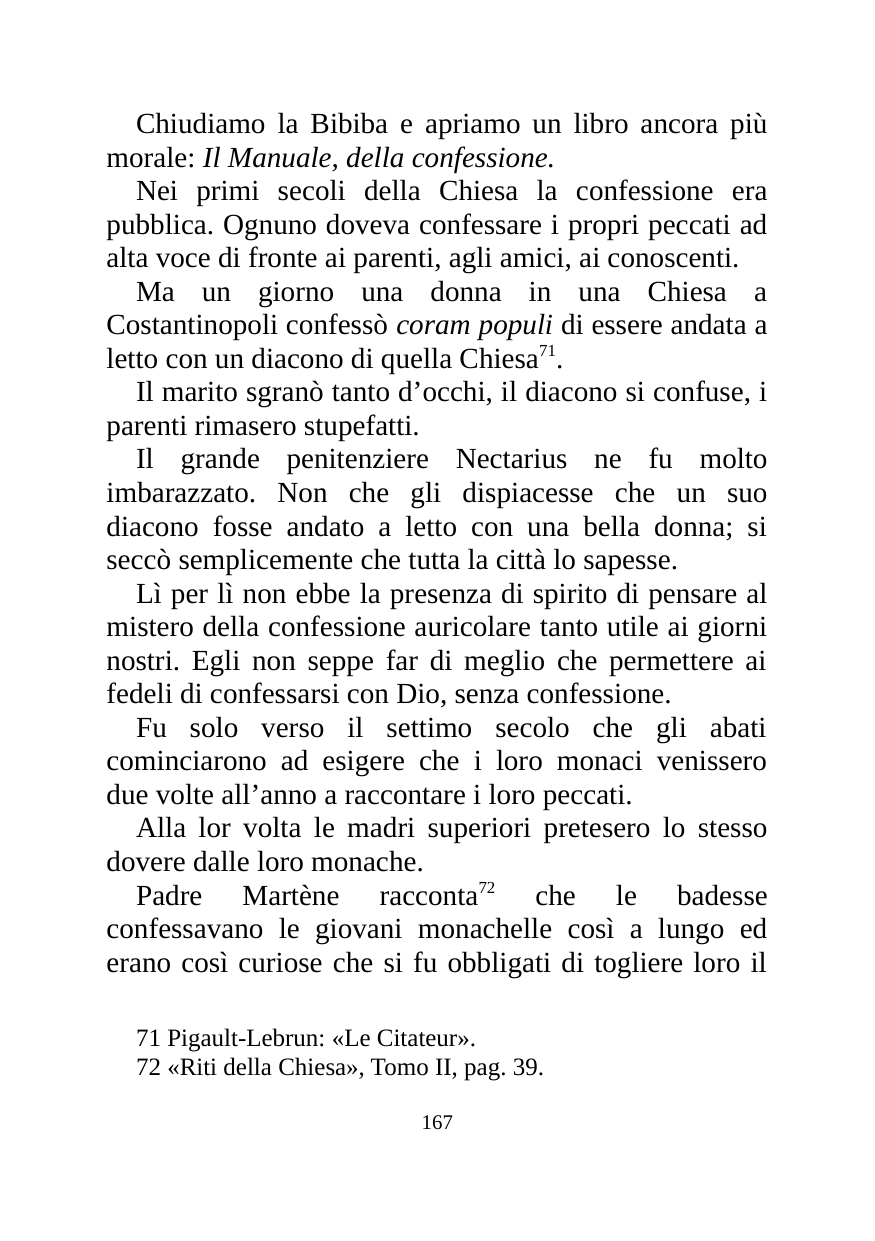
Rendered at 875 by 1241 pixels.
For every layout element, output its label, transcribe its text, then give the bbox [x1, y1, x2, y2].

text Alla lor volta le madri superiori pretesero lo stesso dovere dalle loro monache. [106, 811, 768, 878]
text Ma un giorno una donna in una Chiesa a Costantinopoli confessò coram populi di essere andata a letto con un diacono di quella Chiesa. [106, 274, 768, 374]
text Il grande penitenziere Nectarius ne fu molto imbarazzato. Non che gli dispiacesse che un suo diacono fosse andato a letto con una bella donna; si seccò semplicemente che tutta la città lo sapesse. [106, 442, 768, 576]
text «Riti della Chiesa», Tomo II, pag. 39. [106, 1052, 768, 1080]
text Pigault-Lebrun: «Le Citateur». [106, 1023, 768, 1052]
text Fu solo verso il settimo secolo che gli abati cominciarono ad esigere che i loro monaci venissero due volte all’anno a raccontare i loro peccati. [106, 710, 768, 811]
text Il marito sgranò tanto d’occhi, il diacono si confuse, i parenti rimasero stupefatti. [106, 374, 768, 442]
text Nei primi secoli della Chiesa la confessione era pubblica. Ognuno doveva confessare i propri peccati ad alta voce di fronte ai parenti, agli amici, ai conoscenti. [106, 173, 768, 274]
text Padre Martène racconta che le badesse confessavano le giovani monachelle così a lungo ed erano così curiose che si fu obbligati di togliere loro il [106, 878, 768, 978]
text Lì per lì non ebbe la presenza di spirito di pensare al mistero della confessione auricolare tanto utile ai giorni nostri. Egli non seppe far di meglio che permettere ai fedeli di confessarsi con Dio, senza confessione. [106, 576, 768, 710]
text Chiudiamo la Bibiba e apriamo un libro ancora più morale: Il Manuale, della confessione. [106, 106, 768, 173]
